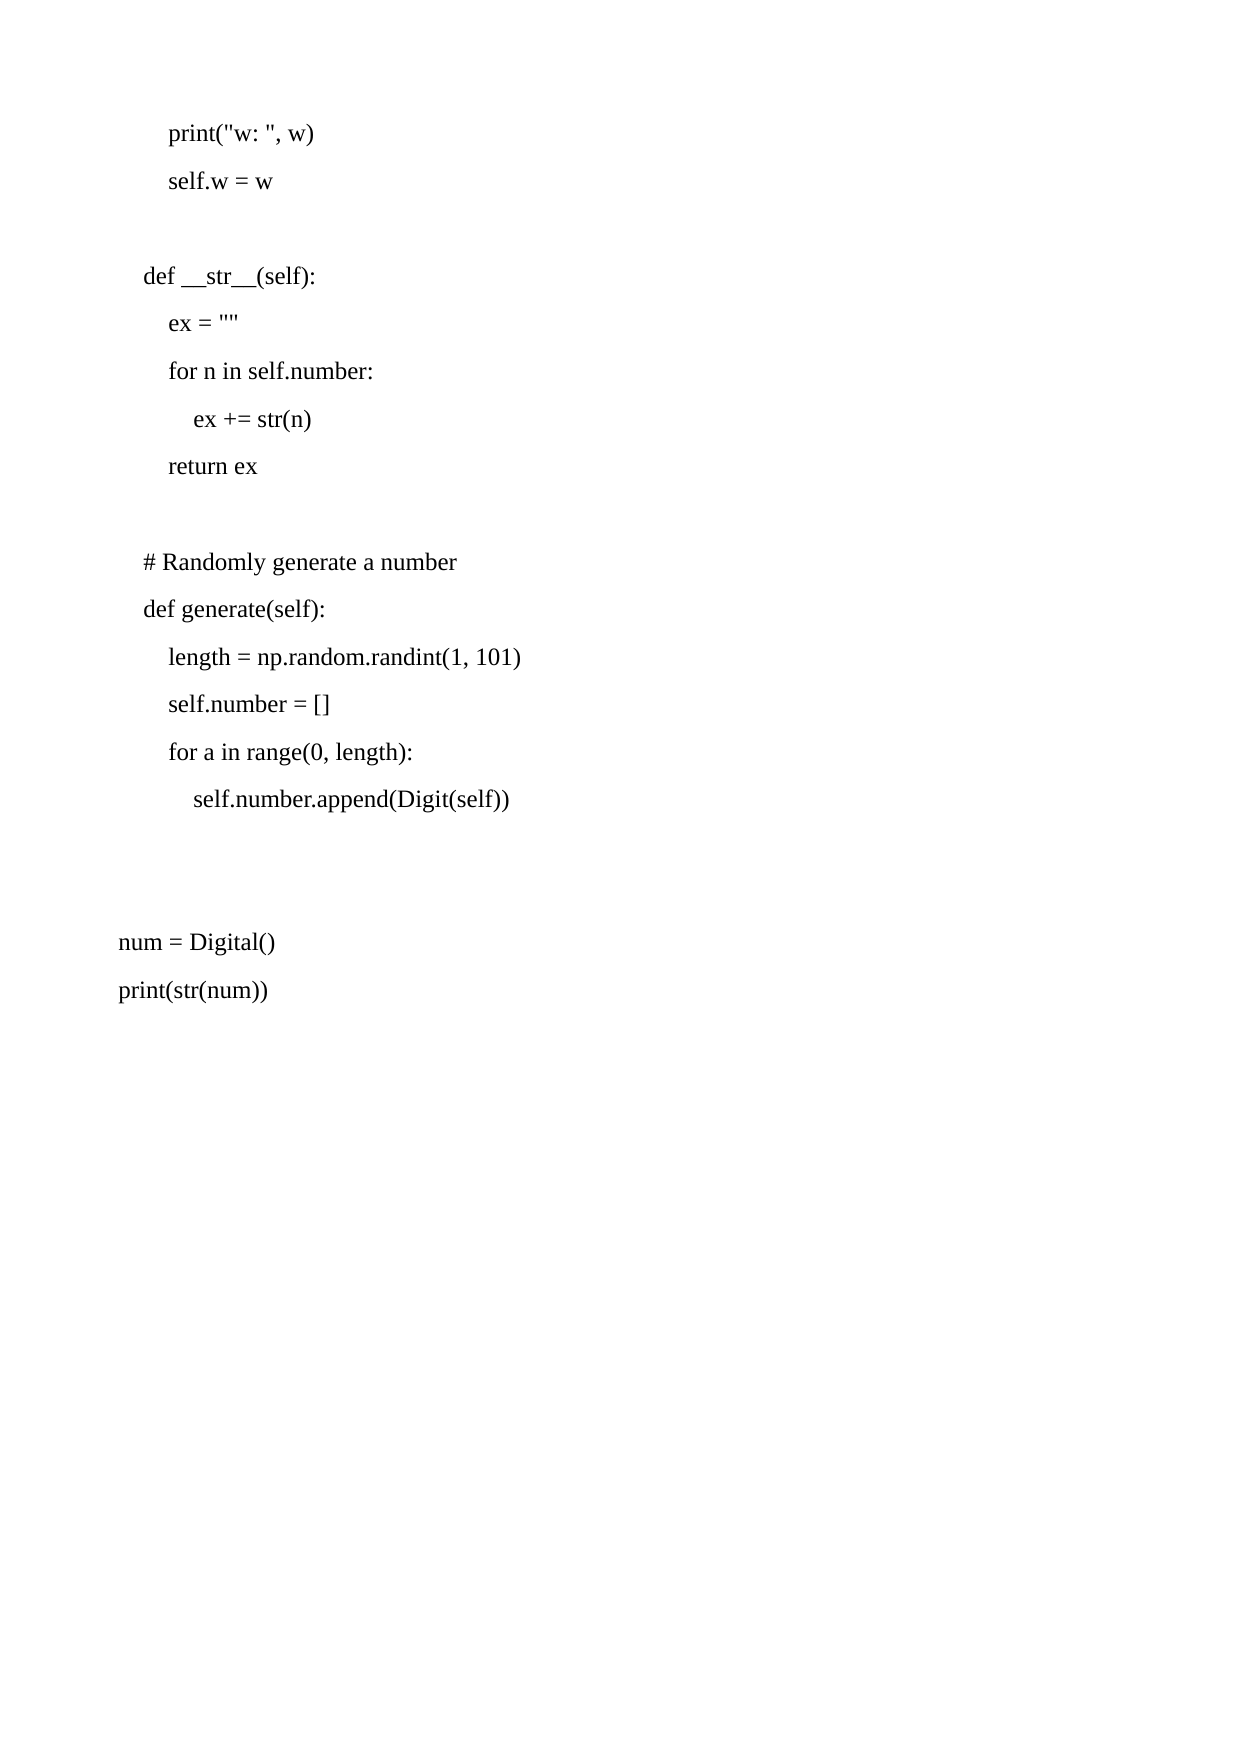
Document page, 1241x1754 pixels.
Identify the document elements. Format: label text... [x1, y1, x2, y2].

text for a in range(0, length): [118, 737, 1122, 766]
text self.number = [] [118, 689, 1122, 718]
text for n in self.number: [118, 356, 1122, 385]
text ex = "" [118, 308, 1122, 337]
text def generate(self): [118, 594, 1122, 623]
text self.w = w [118, 166, 1122, 194]
text num = Digital() [118, 927, 1122, 956]
text print(str(num)) [118, 975, 1122, 1004]
text self.number.append(Digit(self)) [118, 784, 1122, 813]
text # Randomly generate a number [118, 547, 1122, 575]
text print("w: ", w) [118, 118, 1122, 147]
text return ex [118, 451, 1122, 480]
text length = np.random.randint(1, 101) [118, 642, 1122, 671]
text def __str__(self): [118, 261, 1122, 290]
text ex += str(n) [118, 404, 1122, 432]
